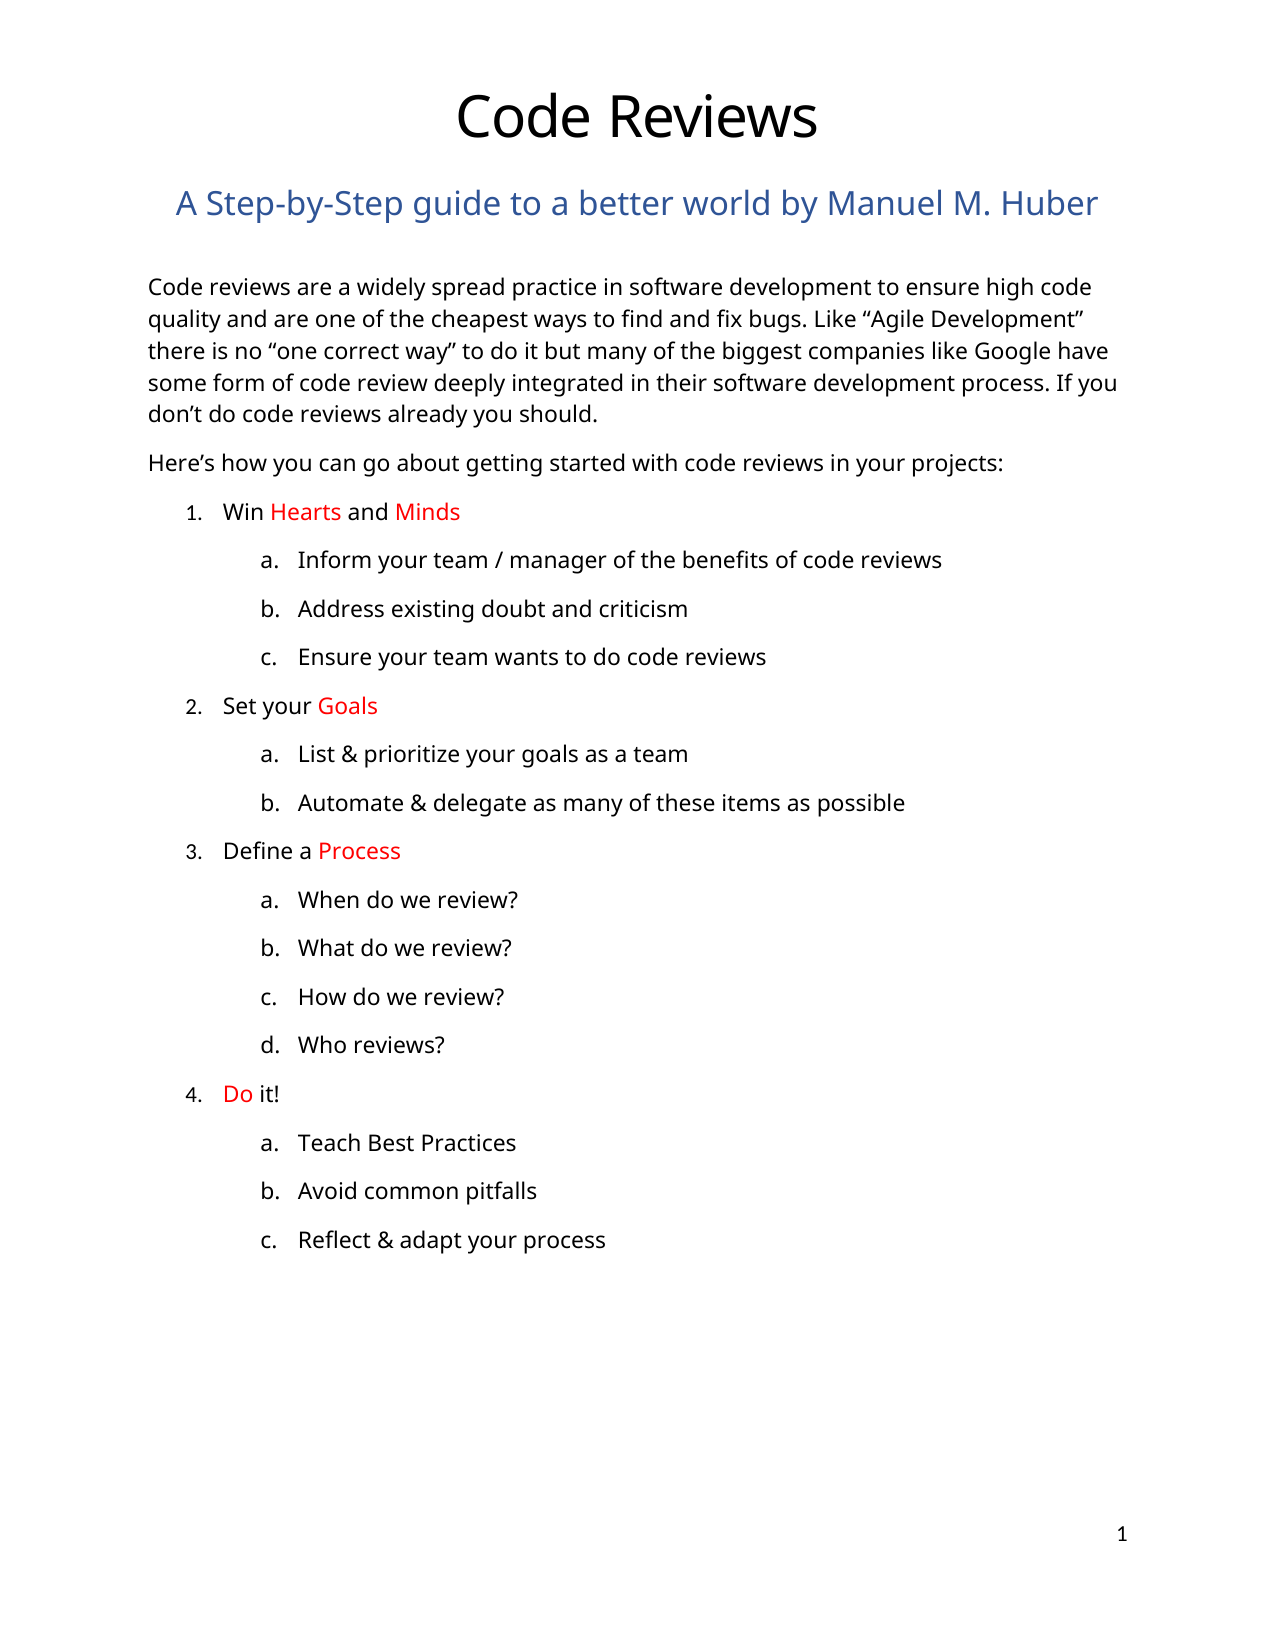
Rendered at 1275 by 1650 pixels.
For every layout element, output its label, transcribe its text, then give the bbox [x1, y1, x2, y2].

list Teach Best Practices [260, 1127, 1127, 1158]
list Who reviews? [260, 1029, 1127, 1061]
list Automate & delegate as many of these items as possible [260, 787, 1127, 818]
list What do we review? [260, 932, 1127, 964]
list Win Hearts and Minds [185, 496, 1127, 527]
list Inform your team / manager of the benefits of code reviews [260, 544, 1127, 575]
list How do we review? [260, 981, 1127, 1012]
subtitle A Step-by-Step guide to a better world by Manuel M. Huber [148, 179, 1127, 225]
list Ensure your team wants to do code reviews [260, 641, 1127, 672]
text Here’s how you can go about getting started with code reviews in your projects: [148, 447, 1127, 478]
list Set your Goals [185, 690, 1127, 721]
list Address existing doubt and criticism [260, 593, 1127, 624]
list List & prioritize your goals as a team [260, 738, 1127, 769]
list When do we review? [260, 884, 1127, 915]
text Code reviews are a widely spread practice in software development to ensure high code quality and are one of the cheapest ways to find and fix bugs. Like “Agile Development” there is no “one correct way” to do it but many of the biggest companies like Google have some form of code review deeply integrated in their software development process. If you don’t do code reviews already you should. [148, 271, 1127, 430]
title Code Reviews [148, 75, 1127, 154]
list Avoid common pitfalls [260, 1175, 1127, 1206]
list Define a Process [185, 835, 1127, 867]
list Reflect & adapt your process [260, 1224, 1127, 1255]
list Do it! [185, 1078, 1127, 1109]
